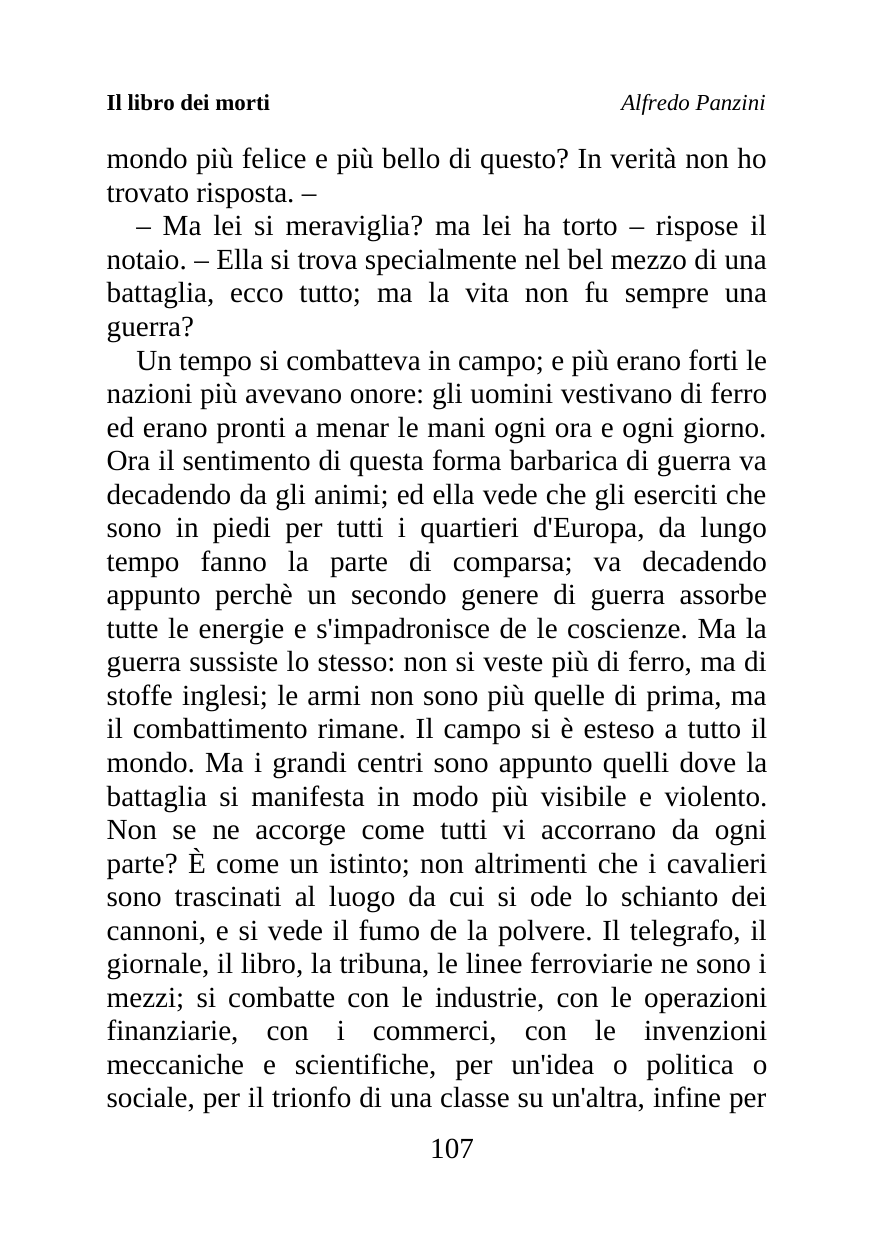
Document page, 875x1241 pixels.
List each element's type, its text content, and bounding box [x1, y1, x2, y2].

text Un tempo si combatteva in campo; e più erano forti le nazioni più avevano onore: gli uomini vestivano di ferro ed erano pronti a menar le mani ogni ora e ogni giorno. Ora il sentimento di questa forma barbarica di guerra va decadendo da gli animi; ed ella vede che gli eserciti che sono in piedi per tutti i quartieri d'Europa, da lungo tempo fanno la parte di comparsa; va decadendo appunto perchè un secondo genere di guerra assorbe tutte le energie e s'impadronisce de le coscienze. Ma la guerra sussiste lo stesso: non si veste più di ferro, ma di stoffe inglesi; le armi non sono più quelle di prima, ma il combattimento rimane. Il campo si è esteso a tutto il mondo. Ma i grandi centri sono appunto quelli dove la battaglia si manifesta in modo più visibile e violento. Non se ne accorge come tutti vi accorrano da ogni parte? È come un istinto; non altrimenti che i cavalieri sono trascinati al luogo da cui si ode lo schianto dei cannoni, e si vede il fumo de la polvere. Il telegrafo, il giornale, il libro, la tribuna, le linee ferroviarie ne sono i mezzi; si combatte con le industrie, con le operazioni finanziarie, con i commerci, con le invenzioni meccaniche e scientifiche, per un'idea o politica o sociale, per il trionfo di una classe su un'altra, infine per [106, 343, 768, 1114]
text mondo più felice e più bello di questo? In verità non ho trovato risposta. – [106, 141, 768, 208]
text – Ma lei si meraviglia? ma lei ha torto – rispose il notaio. – Ella si trova specialmente nel bel mezzo di una battaglia, ecco tutto; ma la vita non fu sempre una guerra? [106, 208, 768, 343]
